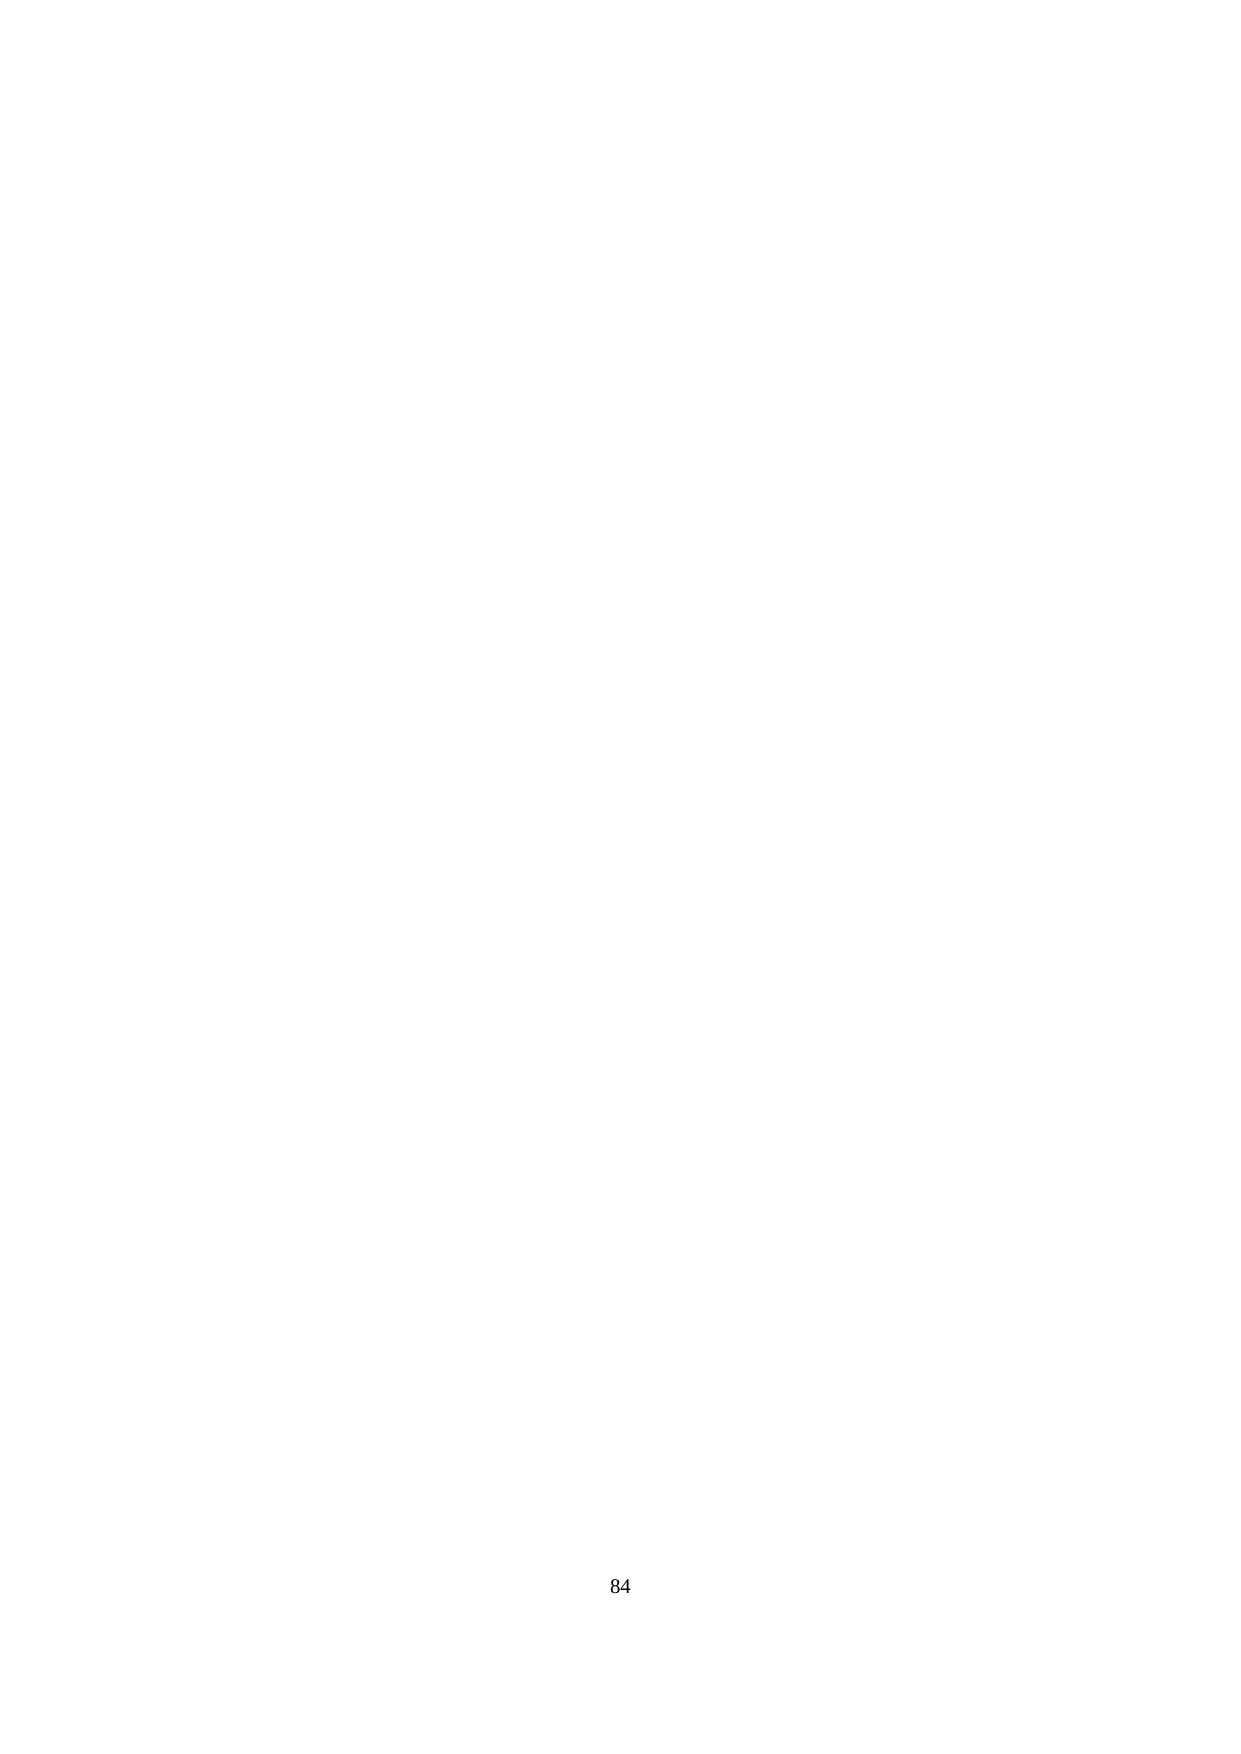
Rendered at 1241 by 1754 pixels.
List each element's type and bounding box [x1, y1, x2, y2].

table_cell [173, 175, 1038, 300]
